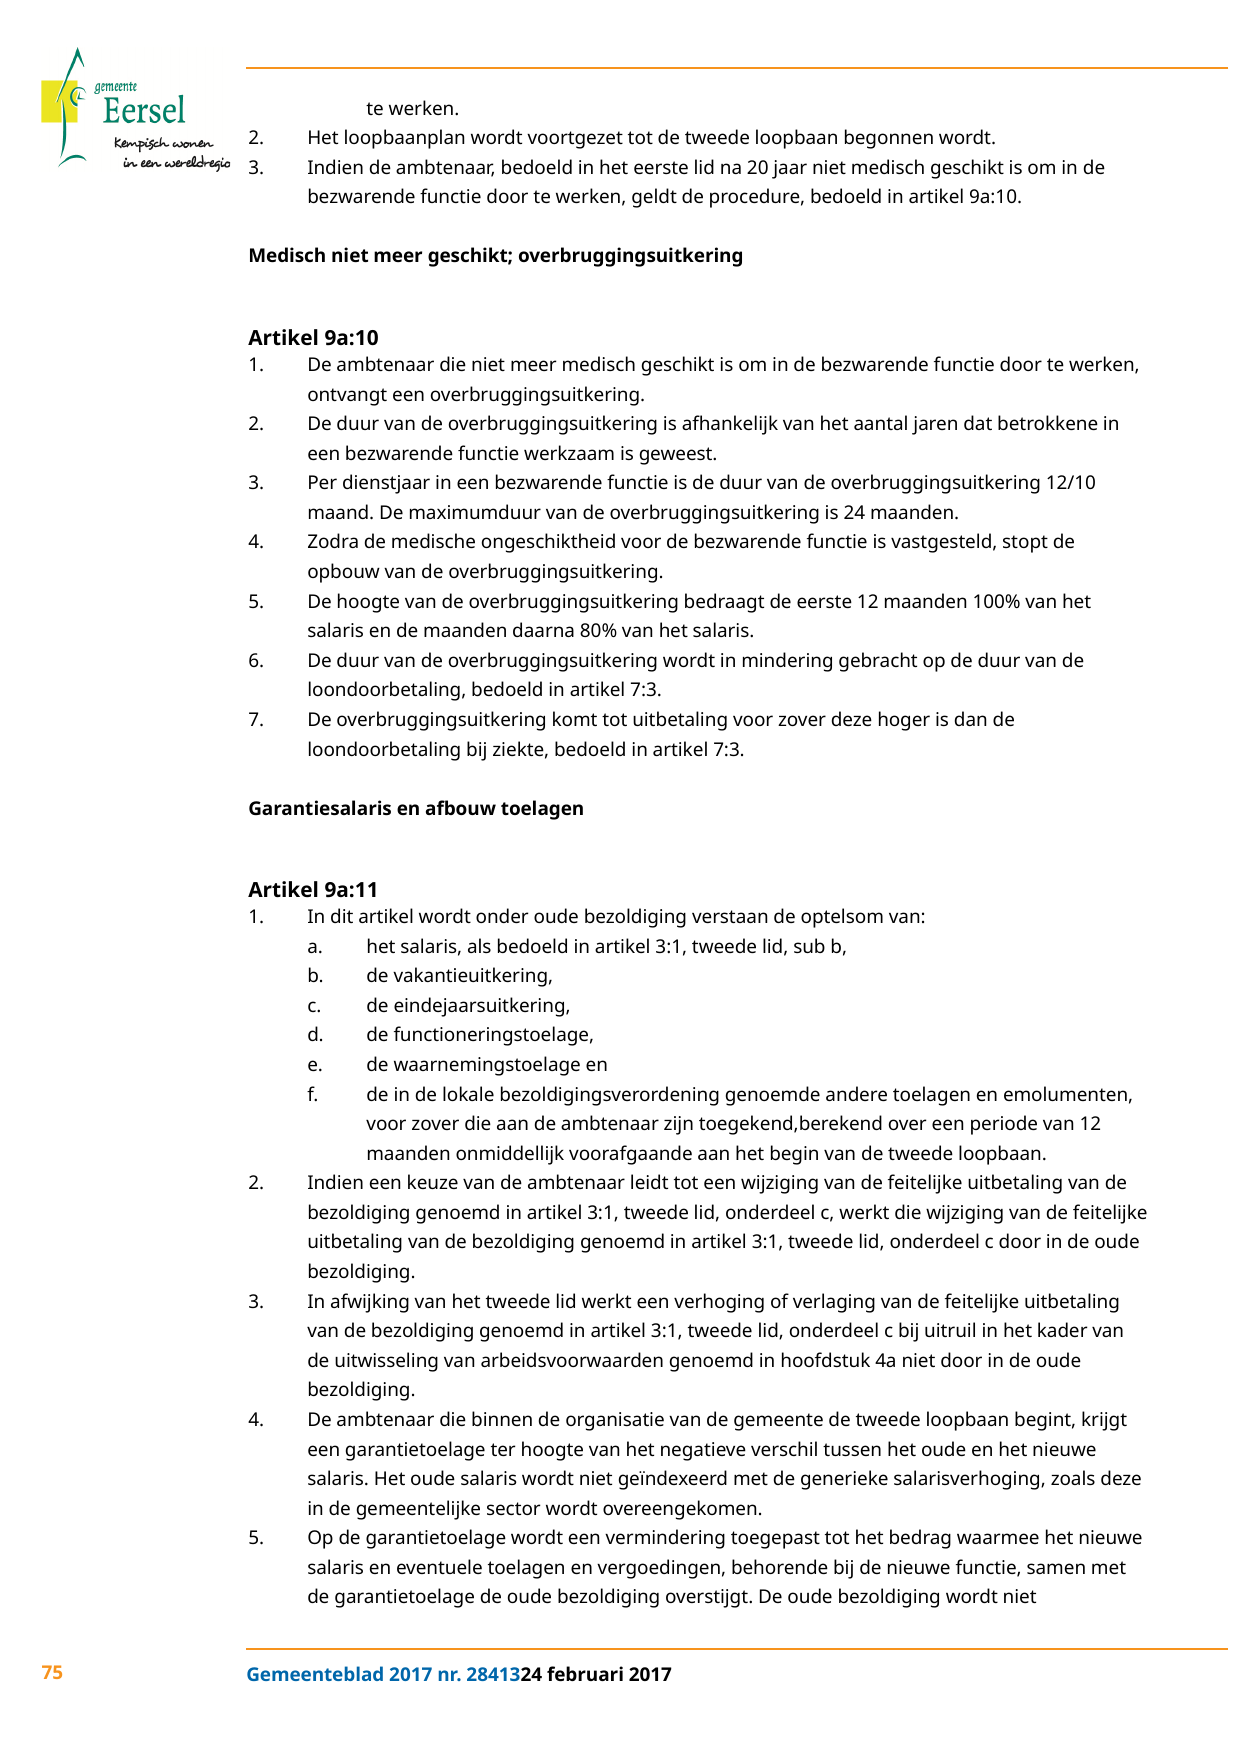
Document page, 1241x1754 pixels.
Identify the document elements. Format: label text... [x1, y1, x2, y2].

text Artikel 9a:10 [248, 323, 1152, 351]
list De duur van de overbruggingsuitkering is afhankelijk van het aantal jaren dat betrokkene in een bezwarende functie werkzaam is geweest. [248, 410, 1152, 466]
list Indien een keuze van de ambtenaar leidt tot een wijziging van de feitelijke uitbetaling van de bezoldiging genoemd in artikel 3:1, tweede lid, onderdeel c, werkt die wijziging van de feitelijke uitbetaling van de bezoldiging genoemd in artikel 3:1, tweede lid, onderdeel c door in de oude bezoldiging. [248, 1169, 1152, 1284]
list In dit artikel wordt onder oude bezoldiging verstaan de optelsom van: [248, 903, 1152, 929]
list de eindejaarsuitkering, [307, 992, 1152, 1018]
text Artikel 9a:11 [248, 875, 1152, 903]
list Zodra de medische ongeschiktheid voor de bezwarende functie is vastgesteld, stopt de opbouw van de overbruggingsuitkering. [248, 529, 1152, 584]
list De hoogte van de overbruggingsuitkering bedraagt de eerste 12 maanden 100% van het salaris en de maanden daarna 80% van het salaris. [248, 588, 1152, 643]
list De duur van de overbruggingsuitkering wordt in mindering gebracht op de duur van de loondoorbetaling, bedoeld in artikel 7:3. [248, 647, 1152, 702]
text Medisch niet meer geschikt; overbruggingsuitkering [248, 243, 1152, 268]
list Per dienstjaar in een bezwarende functie is de duur van de overbruggingsuitkering 12/10 maand. De maximumduur van de overbruggingsuitkering is 24 maanden. [248, 469, 1152, 525]
list Indien de ambtenaar, bedoeld in het eerste lid na 20 jaar niet medisch geschikt is om in de bezwarende functie door te werken, geldt de procedure, bedoeld in artikel 9a:10. [248, 154, 1152, 209]
list De overbruggingsuitkering komt tot uitbetaling voor zover deze hoger is dan de loondoorbetaling bij ziekte, bedoeld in artikel 7:3. [248, 706, 1152, 761]
list het salaris, als bedoeld in artikel 3:1, tweede lid, sub b, [307, 933, 1152, 959]
list In afwijking van het tweede lid werkt een verhoging of verlaging van de feitelijke uitbetaling van de bezoldiging genoemd in artikel 3:1, tweede lid, onderdeel c bij uitruil in het kader van de uitwisseling van arbeidsvoorwaarden genoemd in hoofdstuk 4a niet door in de oude bezoldiging. [248, 1288, 1152, 1402]
list de functioneringstoelage, [307, 1022, 1152, 1047]
list Op de garantietoelage wordt een vermindering toegepast tot het bedrag waarmee het nieuwe salaris en eventuele toelagen en vergoedingen, behorende bij de nieuwe functie, samen met de garantietoelage de oude bezoldiging overstijgt. De oude bezoldiging wordt niet [248, 1524, 1152, 1609]
list De ambtenaar die binnen de organisatie van de gemeente de tweede loopbaan begint, krijgt een garantietoelage ter hoogte van het negatieve verschil tussen het oude en het nieuwe salaris. Het oude salaris wordt niet geïndexeerd met de generieke salarisverhoging, zoals deze in de gemeentelijke sector wordt overeengekomen. [248, 1406, 1152, 1521]
list de in de lokale bezoldigingsverordening genoemde andere toelagen en emolumenten, voor zover die aan de ambtenaar zijn toegekend,berekend over een periode van 12 maanden onmiddellijk voorafgaande aan het begin van de tweede loopbaan. [307, 1081, 1152, 1166]
text Garantiesalaris en afbouw toelagen [248, 795, 1152, 821]
list de waarnemingstoelage en [307, 1051, 1152, 1077]
list de vakantieuitkering, [307, 962, 1152, 988]
picture [41, 47, 231, 172]
list Het loopbaanplan wordt voortgezet tot de tweede loopbaan begonnen wordt. [248, 124, 1152, 150]
list te werken. [307, 95, 1152, 121]
list De ambtenaar die niet meer medisch geschikt is om in de bezwarende functie door te werken, ontvangt een overbruggingsuitkering. [248, 351, 1152, 406]
